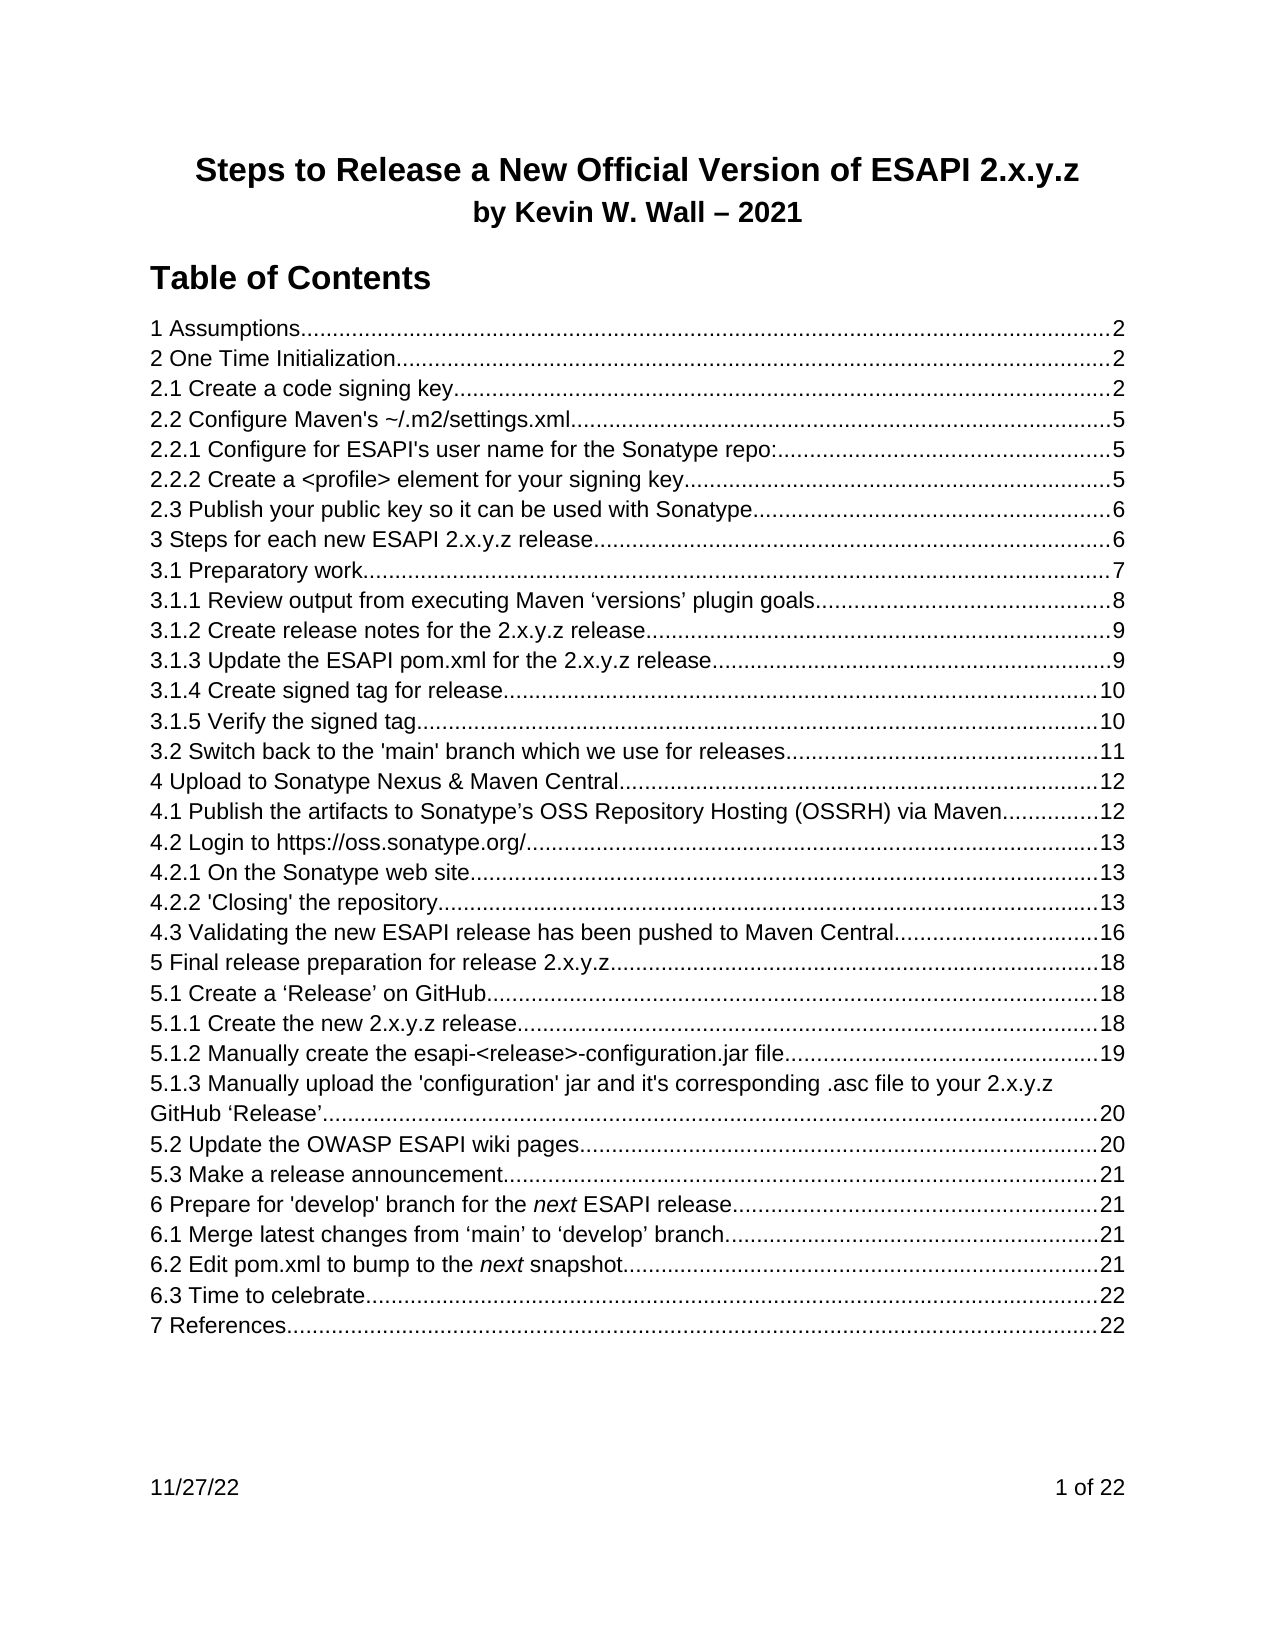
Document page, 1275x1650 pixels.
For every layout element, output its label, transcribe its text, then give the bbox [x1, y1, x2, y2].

text 1 Assumptions 2 [150, 315, 1125, 341]
text 4.3 Validating the new ESAPI release has been pushed to Maven Central 16 [150, 919, 1125, 945]
text 2.2.2 Create a <profile> element for your signing key 5 [150, 466, 1125, 492]
text by Kevin W. Wall – 2021 [150, 195, 1125, 228]
text 5.1.2 Manually create the esapi-<release>-configuration.jar file 19 [150, 1040, 1125, 1066]
text 3.1.5 Verify the signed tag 10 [150, 708, 1125, 734]
text 3 Steps for each new ESAPI 2.x.y.z release 6 [150, 526, 1125, 553]
text 5.1 Create a ‘Release’ on GitHub 18 [150, 979, 1125, 1006]
text 3.1.2 Create release notes for the 2.x.y.z release 9 [150, 617, 1125, 643]
text 6.3 Time to celebrate 22 [150, 1282, 1125, 1308]
text 2.3 Publish your public key so it can be used with Sonatype 6 [150, 496, 1125, 522]
text 4 Upload to Sonatype Nexus & Maven Central 12 [150, 768, 1125, 794]
text 3.1.1 Review output from executing Maven ‘versions’ plugin goals 8 [150, 587, 1125, 613]
text 4.1 Publish the artifacts to Sonatype’s OSS Repository Hosting (OSSRH) via Maven 12 [150, 798, 1125, 824]
text 5 Final release preparation for release 2.x.y.z 18 [150, 949, 1125, 976]
title Steps to Release a New Official Version of ESAPI 2.x.y.z [150, 150, 1125, 188]
text 3.2 Switch back to the 'main' branch which we use for releases 11 [150, 738, 1125, 764]
text 2.2.1 Configure for ESAPI's user name for the Sonatype repo: 5 [150, 436, 1125, 462]
text 5.1.3 Manually upload the 'configuration' jar and it's corresponding .asc file to your 2.x.y.z GitHub ‘Release’. 20 [150, 1070, 1125, 1127]
text 5.2 Update the OWASP ESAPI wiki pages 20 [150, 1131, 1125, 1157]
text 6.2 Edit pom.xml to bump to the next snapshot 21 [150, 1251, 1125, 1278]
text 2.2 Configure Maven's ~/.m2/settings.xml 5 [150, 406, 1125, 432]
text 3.1.4 Create signed tag for release 10 [150, 677, 1125, 704]
text 4.2.1 On the Sonatype web site 13 [150, 859, 1125, 885]
text 4.2 Login to https://oss.sonatype.org/ 13 [150, 828, 1125, 855]
subtitle Table of Contents [150, 258, 1125, 297]
text 6.1 Merge latest changes from ‘main’ to ‘develop’ branch. 21 [150, 1221, 1125, 1247]
text 6 Prepare for 'develop' branch for the next ESAPI release 21 [150, 1191, 1125, 1217]
text 3.1.3 Update the ESAPI pom.xml for the 2.x.y.z release 9 [150, 647, 1125, 673]
text 4.2.2 'Closing' the repository 13 [150, 889, 1125, 915]
text 2.1 Create a code signing key 2 [150, 375, 1125, 402]
text 2 One Time Initialization 2 [150, 345, 1125, 371]
text 7 References 22 [150, 1312, 1125, 1338]
text 5.1.1 Create the new 2.x.y.z release 18 [150, 1010, 1125, 1036]
text 5.3 Make a release announcement 21 [150, 1161, 1125, 1187]
text 3.1 Preparatory work 7 [150, 557, 1125, 583]
